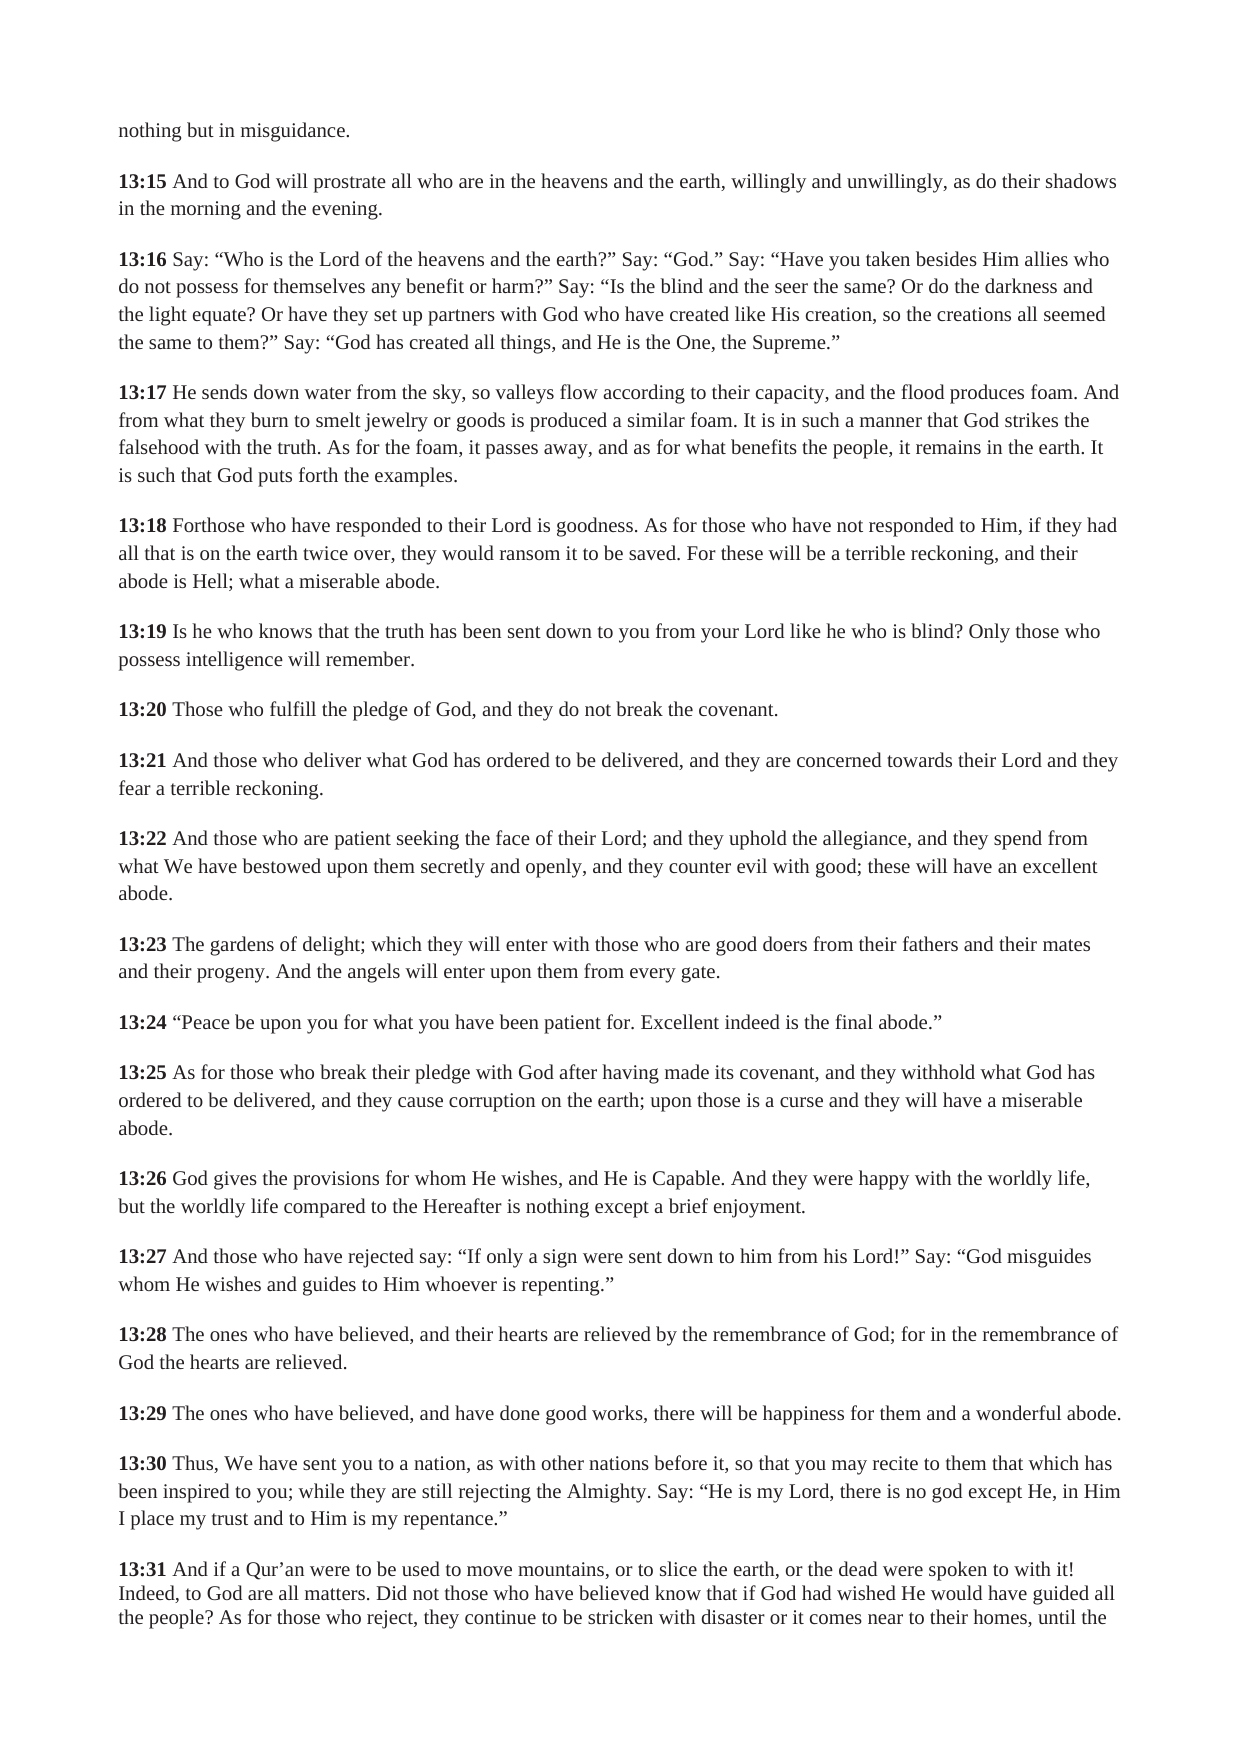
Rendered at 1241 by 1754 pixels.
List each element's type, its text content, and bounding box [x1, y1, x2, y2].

text 13:21 And those who deliver what God has ordered to be delivered, and they are concerned towards their Lord and they fear a terrible reckoning. [118, 748, 1122, 799]
text 13:31 And if a Qur’an were to be used to move mountains, or to slice the earth, or the dead were spoken to with it! Indeed, to God are all matters. Did not those who have believed know that if God had wished He would have guided all the people? As for those who reject, they continue to be stricken with disaster or it comes near to their homes, until the [118, 1557, 1122, 1629]
text 13:15 And to God will prostrate all who are in the heavens and the earth, willingly and unwillingly, as do their shadows in the morning and the evening. [118, 169, 1122, 220]
text 13:23 The gardens of delight; which they will enter with those who are good doers from their fathers and their mates and their progeny. And the angels will enter upon them from every gate. [118, 932, 1122, 983]
text 13:25 As for those who break their pledge with God after having made its covenant, and they withhold what God has ordered to be delivered, and they cause corruption on the earth; upon those is a curse and they will have a miserable abode. [118, 1060, 1122, 1139]
text 13:26 God gives the provisions for whom He wishes, and He is Capable. And they were happy with the worldly life, but the worldly life compared to the Hereafter is nothing except a brief enjoyment. [118, 1166, 1122, 1218]
text 13:22 And those who are patient seeking the face of their Lord; and they uphold the allegiance, and they spend from what We have bestowed upon them secretly and openly, and they counter evil with good; these will have an excellent abode. [118, 826, 1122, 905]
text 13:28 The ones who have believed, and their hearts are relieved by the remembrance of God; for in the remembrance of God the hearts are relieved. [118, 1322, 1122, 1374]
text 13:19 Is he who knows that the truth has been sent down to you from your Lord like he who is blind? Only those who possess intelligence will remember. [118, 619, 1122, 671]
text 13:30 Thus, We have sent you to a nation, as with other nations before it, so that you may recite to them that which has been inspired to you; while they are still rejecting the Almighty. Say: “He is my Lord, there is no god except He, in Him I place my trust and to Him is my repentance.” [118, 1451, 1122, 1530]
text 13:24 “Peace be upon you for what you have been patient for. Excellent indeed is the final abode.” [118, 1010, 1122, 1034]
text 13:27 And those who have rejected say: “If only a sign were sent down to him from his Lord!” Say: “God misguides whom He wishes and guides to Him whoever is repenting.” [118, 1244, 1122, 1296]
text 13:16 Say: “Who is the Lord of the heavens and the earth?” Say: “God.” Say: “Have you taken besides Him allies who do not possess for themselves any benefit or harm?” Say: “Is the blind and the seer the same? Or do the darkness and the light equate? Or have they set up partners with God who have created like His creation, so the creations all seemed the same to them?” Say: “God has created all things, and He is the One, the Supreme.” [118, 247, 1122, 354]
text 13:17 He sends down water from the sky, so valleys flow according to their capacity, and the flood produces foam. And from what they burn to smelt jewelry or goods is produced a similar foam. It is in such a manner that God strikes the falsehood with the truth. As for the foam, it passes away, and as for what benefits the people, it remains in the earth. It is such that God puts forth the examples. [118, 380, 1122, 487]
text 13:29 The ones who have believed, and have done good works, there will be happiness for them and a wonderful abode. [118, 1400, 1122, 1424]
text 13:20 Those who fulfill the pledge of God, and they do not break the covenant. [118, 697, 1122, 721]
text 13:18 Forthose who have responded to their Lord is goodness. As for those who have not responded to Him, if they had all that is on the earth twice over, they would ransom it to be saved. For these will be a terrible reckoning, and their abode is Hell; what a miserable abode. [118, 513, 1122, 593]
text nothing but in misguidance. [118, 118, 1122, 142]
